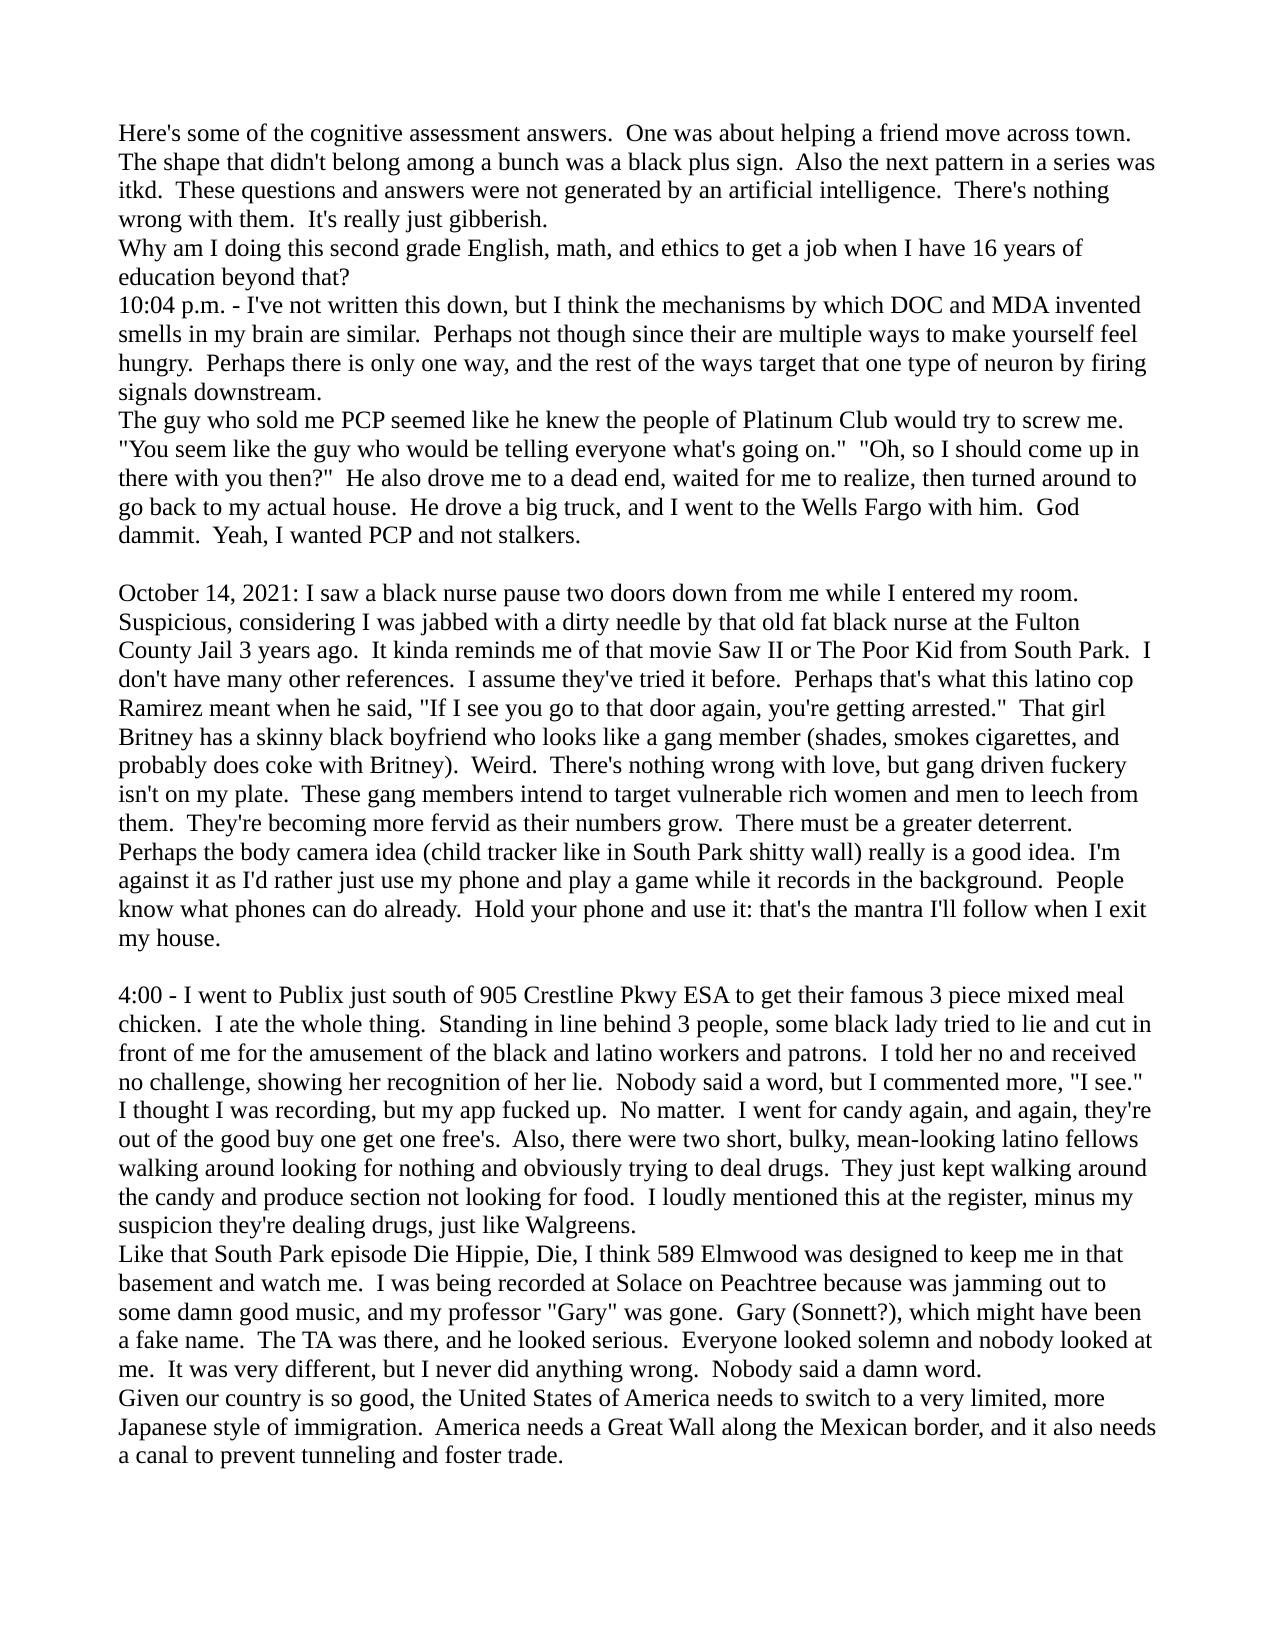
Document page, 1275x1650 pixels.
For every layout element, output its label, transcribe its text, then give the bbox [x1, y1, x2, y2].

text The guy who sold me PCP seemed like he knew the people of Platinum Club would try to screw me. "You seem like the guy who would be telling everyone what's going on." "Oh, so I should come up in there with you then?" He also drove me to a dead end, waited for me to realize, then turned around to go back to my actual house. He drove a big truck, and I went to the Wells Fargo with him. God dammit. Yeah, I wanted PCP and not stalkers. [118, 406, 1157, 549]
text Like that South Park episode Die Hippie, Die, I think 589 Elmwood was designed to keep me in that basement and watch me. I was being recorded at Solace on Peachtree because was jamming out to some damn good music, and my professor "Gary" was gone. Gary (Sonnett?), which might have been a fake name. The TA was there, and he looked serious. Everyone looked solemn and nobody looked at me. It was very different, but I never did anything wrong. Nobody said a damn word. [118, 1239, 1157, 1383]
text Why am I doing this second grade English, math, and ethics to get a job when I have 16 years of education beyond that? [118, 233, 1157, 291]
text October 14, 2021: I saw a black nurse pause two doors down from me while I entered my room. Suspicious, considering I was jabbed with a dirty needle by that old fat black nurse at the Fulton County Jail 3 years ago. It kinda reminds me of that movie Saw II or The Poor Kid from South Park. I don't have many other references. I assume they've tried it before. Perhaps that's what this latino cop Ramirez meant when he said, "If I see you go to that door again, you're getting arrested." That girl Britney has a skinny black boyfriend who looks like a gang member (shades, smokes cigarettes, and probably does coke with Britney). Weird. There's nothing wrong with love, but gang driven fuckery isn't on my plate. These gang members intend to target vulnerable rich women and men to leech from them. They're becoming more fervid as their numbers grow. There must be a greater deterrent. Perhaps the body camera idea (child tracker like in South Park shitty wall) really is a good idea. I'm against it as I'd rather just use my phone and play a game while it records in the background. People know what phones can do already. Hold your phone and use it: that's the mantra I'll follow when I exit my house. [118, 578, 1157, 952]
text 10:04 p.m. - I've not written this down, but I think the mechanisms by which DOC and MDA invented smells in my brain are similar. Perhaps not though since their are multiple ways to make yourself feel hungry. Perhaps there is only one way, and the rest of the ways target that one type of neuron by firing signals downstream. [118, 291, 1157, 406]
text 4:00 - I went to Publix just south of 905 Crestline Pkwy ESA to get their famous 3 piece mixed meal chicken. I ate the whole thing. Standing in line behind 3 people, some black lady tried to lie and cut in front of me for the amusement of the black and latino workers and patrons. I told her no and received no challenge, showing her recognition of her lie. Nobody said a word, but I commented more, "I see." I thought I was recording, but my app fucked up. No matter. I went for candy again, and again, they're out of the good buy one get one free's. Also, there were two short, bulky, mean-looking latino fellows walking around looking for nothing and obviously trying to deal drugs. They just kept walking around the candy and produce section not looking for food. I loudly mentioned this at the register, minus my suspicion they're dealing drugs, just like Walgreens. [118, 981, 1157, 1239]
text Here's some of the cognitive assessment answers. One was about helping a friend move across town. The shape that didn't belong among a bunch was a black plus sign. Also the next pattern in a series was itkd. These questions and answers were not generated by an artificial intelligence. There's nothing wrong with them. It's really just gibberish. [118, 118, 1157, 233]
text Given our country is so good, the United States of America needs to switch to a very limited, more Japanese style of immigration. America needs a Great Wall along the Mexican border, and it also needs a canal to prevent tunneling and foster trade. [118, 1383, 1157, 1469]
